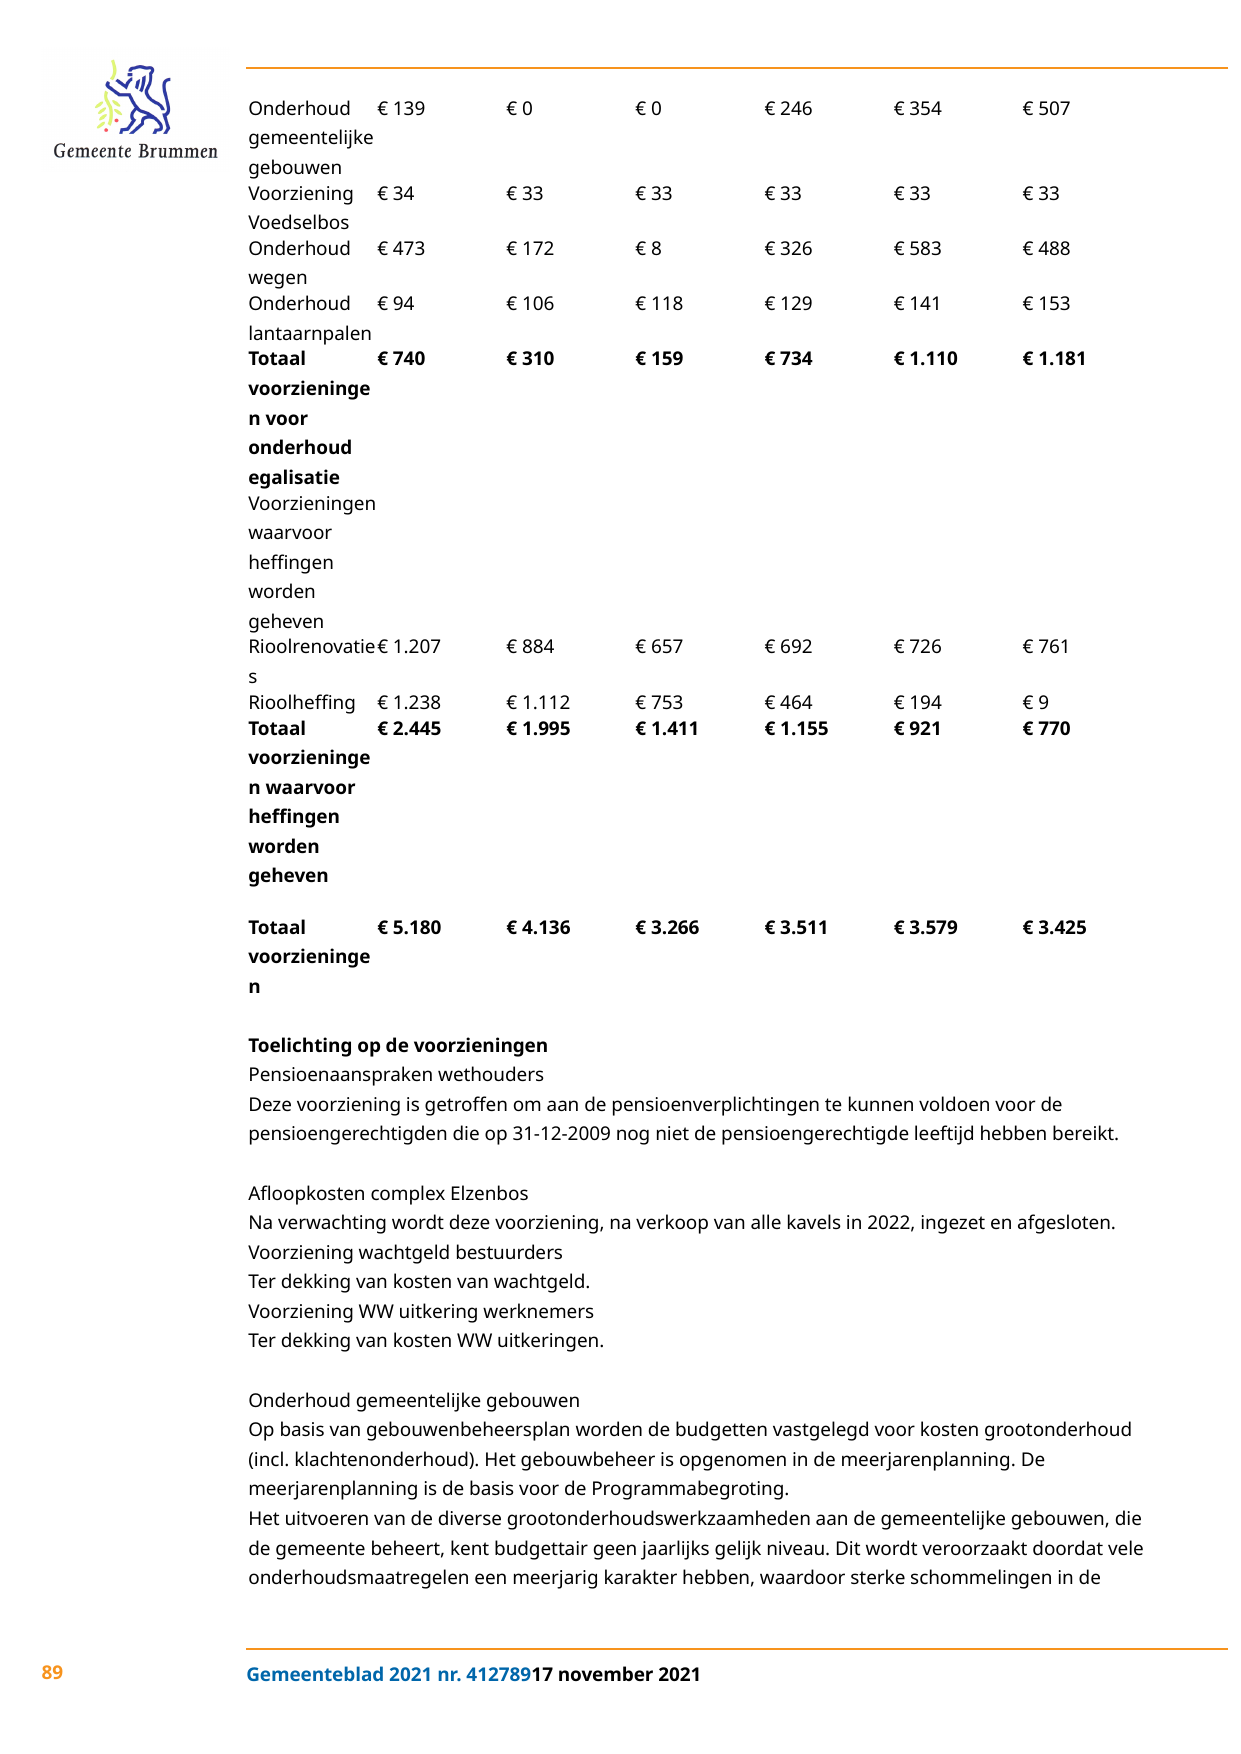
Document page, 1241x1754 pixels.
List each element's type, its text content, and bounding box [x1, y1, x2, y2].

table_cell Voorzieningen waarvoor heffingen worden geheven [248, 490, 377, 634]
text Na verwachting wordt deze voorziening, na verkoop van alle kavels in 2022, ingezet en afgesloten. [248, 1209, 1152, 1235]
text Voorziening wachtgeld bestuurders [248, 1239, 1152, 1265]
table_cell € 8 [635, 235, 764, 290]
table_cell Totaal voorzieningen [248, 914, 377, 999]
table_cell [635, 490, 764, 634]
text Ter dekking van kosten WW uitkeringen. [248, 1328, 1152, 1353]
table_cell € 1.181 [1023, 346, 1152, 490]
table_cell € 194 [894, 689, 1022, 715]
text Toelichting op de voorzieningen [248, 1032, 1152, 1058]
table_cell € 118 [635, 290, 764, 346]
table_cell Totaal voorzieningen waarvoor heffingen worden geheven [248, 715, 377, 888]
table_cell € 3.511 [764, 914, 893, 999]
table_cell € 94 [377, 290, 506, 346]
table_cell € 106 [506, 290, 635, 346]
table_cell Rioolheffing [248, 689, 377, 715]
table_cell Onderhoud lantaarnpalen [248, 290, 377, 346]
picture [41, 47, 231, 172]
table_cell € 921 [894, 715, 1022, 888]
table_cell [635, 889, 764, 914]
table_cell Rioolrenovaties [248, 634, 377, 689]
table_cell € 0 [635, 95, 764, 180]
text Ter dekking van kosten van wachtgeld. [248, 1268, 1152, 1294]
table_cell € 1.110 [894, 346, 1022, 490]
table_cell [764, 490, 893, 634]
table_cell [894, 490, 1022, 634]
table_cell € 753 [635, 689, 764, 715]
table_cell € 33 [894, 180, 1022, 235]
table_cell € 1.155 [764, 715, 893, 888]
table_cell [764, 889, 893, 914]
text Onderhoud gemeentelijke gebouwen [248, 1387, 1152, 1413]
table_cell € 507 [1023, 95, 1152, 180]
table_cell € 488 [1023, 235, 1152, 290]
text Het uitvoeren van de diverse grootonderhoudswerkzaamheden aan de gemeentelijke gebouwen, die de gemeente beheert, kent budgettair geen jaarlijks gelijk niveau. Dit wordt veroorzaakt doordat vele onderhoudsmaatregelen een meerjarig karakter hebben, waardoor sterke schommelingen in de [248, 1505, 1152, 1590]
table_cell € 1.995 [506, 715, 635, 888]
table_cell € 5.180 [377, 914, 506, 999]
table_cell [506, 490, 635, 634]
table_cell € 473 [377, 235, 506, 290]
table_cell € 310 [506, 346, 635, 490]
table_cell € 657 [635, 634, 764, 689]
table_cell € 1.112 [506, 689, 635, 715]
table_cell € 1.207 [377, 634, 506, 689]
table_cell [377, 490, 506, 634]
table_cell € 129 [764, 290, 893, 346]
table_cell € 33 [506, 180, 635, 235]
table_cell € 726 [894, 634, 1022, 689]
table_cell € 141 [894, 290, 1022, 346]
table_cell € 153 [1023, 290, 1152, 346]
table_cell € 3.579 [894, 914, 1022, 999]
table_cell € 33 [635, 180, 764, 235]
table_cell € 3.425 [1023, 914, 1152, 999]
table_cell € 354 [894, 95, 1022, 180]
table_cell € 770 [1023, 715, 1152, 888]
table_cell € 3.266 [635, 914, 764, 999]
table_cell € 464 [764, 689, 893, 715]
table_cell € 326 [764, 235, 893, 290]
table_cell [1023, 889, 1152, 914]
table_cell € 159 [635, 346, 764, 490]
table_cell € 246 [764, 95, 893, 180]
table_cell € 33 [1023, 180, 1152, 235]
table_cell € 9 [1023, 689, 1152, 715]
text Op basis van gebouwenbeheersplan worden de budgetten vastgelegd voor kosten grootonderhoud (incl. klachtenonderhoud). Het gebouwbeheer is opgenomen in de meerjarenplanning. De meerjarenplanning is de basis voor de Programmabegroting. [248, 1416, 1152, 1501]
text Afloopkosten complex Elzenbos [248, 1180, 1152, 1206]
table_cell [377, 889, 506, 914]
table_cell Onderhoud gemeentelijke gebouwen [248, 95, 377, 180]
table_cell € 0 [506, 95, 635, 180]
table_cell [248, 889, 377, 914]
table_cell € 884 [506, 634, 635, 689]
table_cell [1023, 490, 1152, 634]
table_cell [894, 889, 1022, 914]
table_cell [506, 889, 635, 914]
table_cell € 761 [1023, 634, 1152, 689]
table_cell € 1.238 [377, 689, 506, 715]
table_cell € 33 [764, 180, 893, 235]
text Pensioenaanspraken wethouders [248, 1061, 1152, 1087]
table_cell € 1.411 [635, 715, 764, 888]
table_cell € 734 [764, 346, 893, 490]
table_cell € 34 [377, 180, 506, 235]
table_cell € 139 [377, 95, 506, 180]
table_cell € 4.136 [506, 914, 635, 999]
table_cell € 692 [764, 634, 893, 689]
table_cell Onderhoud wegen [248, 235, 377, 290]
text Voorziening WW uitkering werknemers [248, 1298, 1152, 1324]
table_cell € 583 [894, 235, 1022, 290]
text Deze voorziening is getroffen om aan de pensioenverplichtingen te kunnen voldoen voor de pensioengerechtigden die op 31-12-2009 nog niet de pensioengerechtigde leeftijd hebben bereikt. [248, 1091, 1152, 1146]
table_cell € 740 [377, 346, 506, 490]
table_cell Totaal voorzieningen voor onderhoud egalisatie [248, 346, 377, 490]
table_cell € 2.445 [377, 715, 506, 888]
table_cell Voorziening Voedselbos [248, 180, 377, 235]
table_cell € 172 [506, 235, 635, 290]
